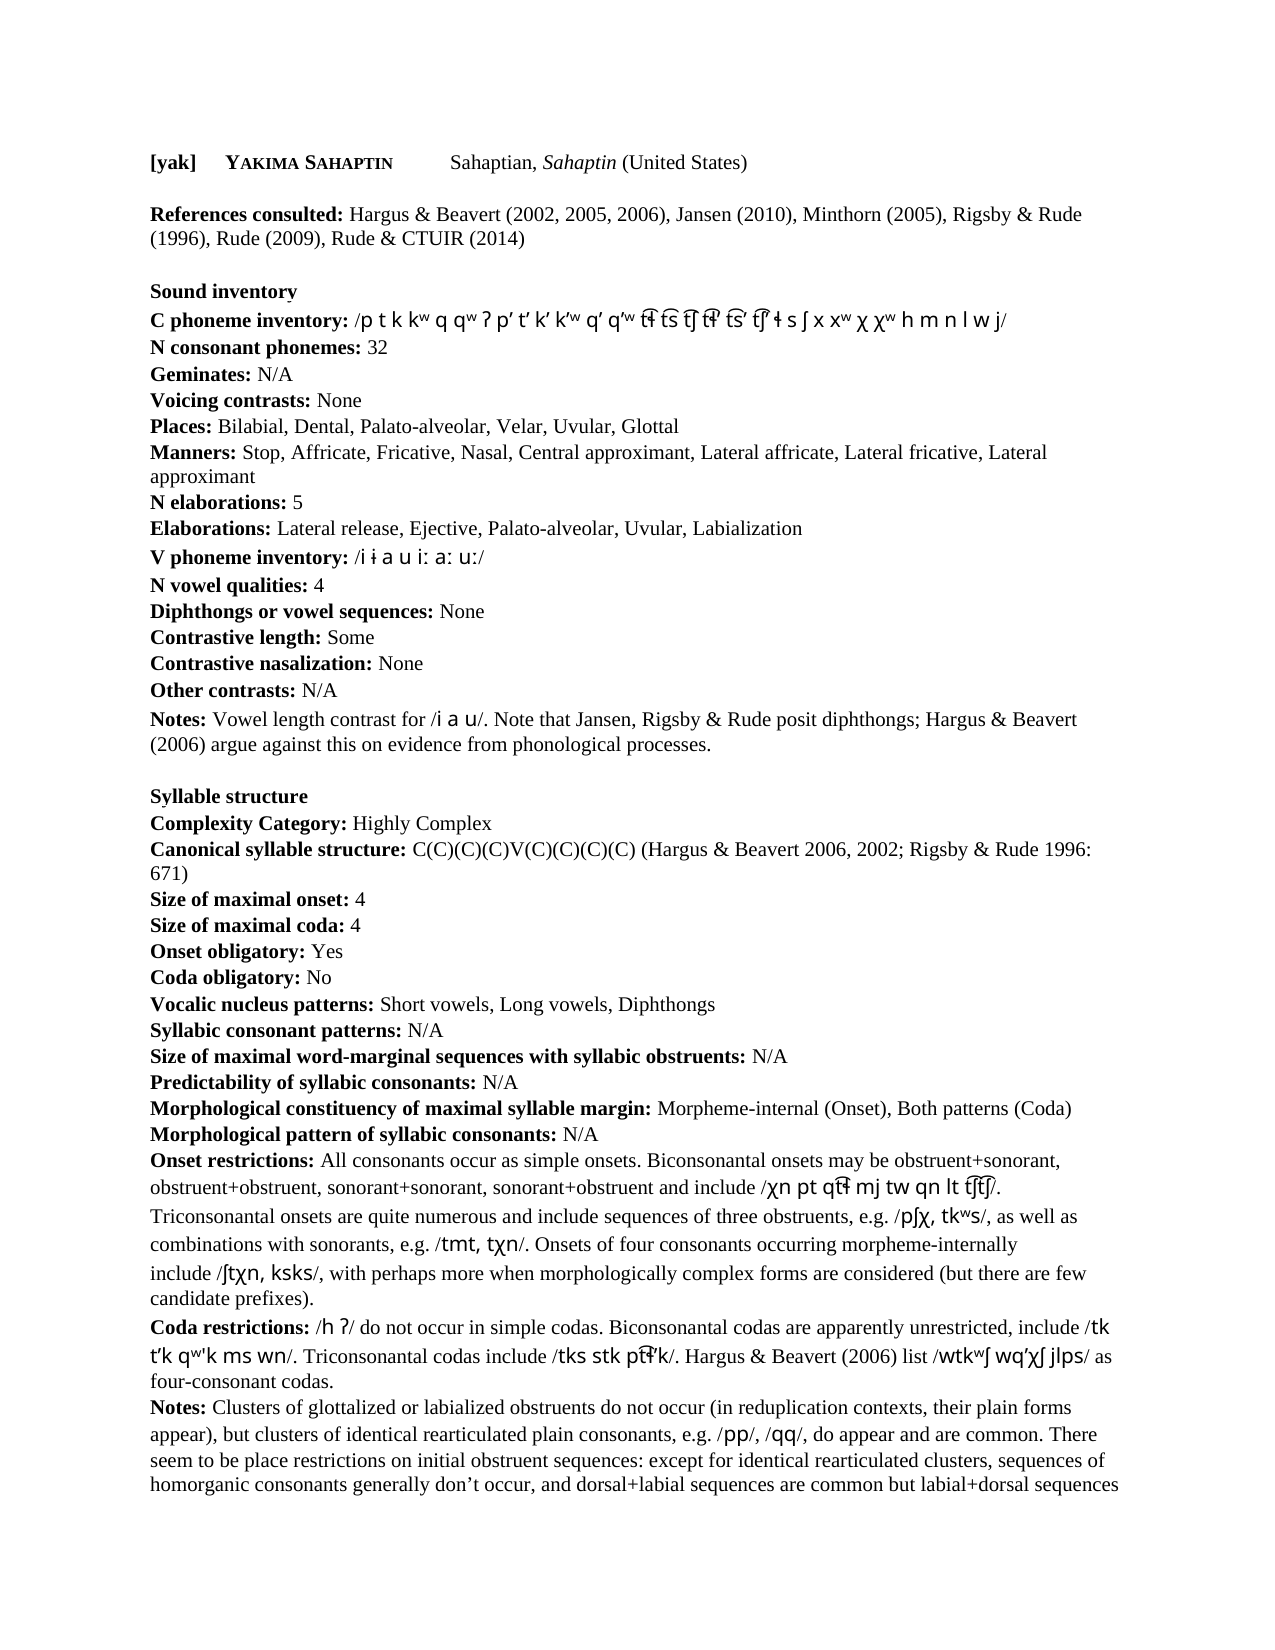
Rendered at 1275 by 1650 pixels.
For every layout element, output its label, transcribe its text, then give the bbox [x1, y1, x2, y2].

text Size of maximal coda: 4 [150, 913, 1125, 937]
text Contrastive nasalization: None [150, 651, 1125, 675]
text Elaborations: Lateral release, Ejective, Palato-alveolar, Uvular, Labialization [150, 516, 1125, 540]
text Morphological constituency of maximal syllable margin: Morpheme-internal (Onset), Both patterns (Coda) [150, 1096, 1125, 1120]
text Manners: Stop, Affricate, Fricative, Nasal, Central approximant, Lateral affricate, Lateral fricative, Lateral approximant [150, 440, 1125, 488]
text Size of maximal onset: 4 [150, 887, 1125, 911]
text Sound inventory [150, 279, 1125, 303]
text [yak] Yakima Sahaptin Sahaptian, Sahaptin (United States) [150, 150, 1125, 174]
text Notes: Clusters of glottalized or labialized obstruents do not occur (in reduplication contexts, their plain forms appear), but clusters of identical rearticulated plain consonants, e.g. /pp/, /qq/, do appear and are common. There seem to be place restrictions on initial obstruent sequences: except for identical rearticulated clusters, sequences of homorganic consonants generally don’t occur, and dorsal+labial sequences are common but labial+dorsal sequences [150, 1395, 1125, 1496]
text Predictability of syllabic consonants: N/A [150, 1070, 1125, 1094]
text Syllabic consonant patterns: N/A [150, 1018, 1125, 1042]
text Canonical syllable structure: C(C)(C)(C)V(C)(C)(C)(C) (Hargus & Beavert 2006, 2002; Rigsby & Rude 1996: 671) [150, 837, 1125, 885]
text Geminates: N/A [150, 361, 1125, 386]
text Vocalic nucleus patterns: Short vowels, Long vowels, Diphthongs [150, 991, 1125, 1016]
text Complexity Category: Highly Complex [150, 811, 1125, 834]
text Other contrasts: N/A [150, 677, 1125, 702]
text C phoneme inventory: /p t k kʷ q qʷ ʔ p’ t’ k’ k’ʷ q’ q’ʷ t͡ɬ t͡s t͡ʃ t͡ɬ’ t͡s’ t͡ʃ’ ɬ s ʃ x xʷ χ χʷ h m n l w j/ [150, 305, 1125, 333]
text N consonant phonemes: 32 [150, 335, 1125, 359]
text Morphological pattern of syllabic consonants: N/A [150, 1122, 1125, 1146]
text V phoneme inventory: /i ɨ a u iː aː uː/ [150, 542, 1125, 571]
text References consulted: Hargus & Beavert (2002, 2005, 2006), Jansen (2010), Minthorn (2005), Rigsby & Rude (1996), Rude (2009), Rude & CTUIR (2014) [150, 202, 1125, 250]
text Coda obligatory: No [150, 965, 1125, 989]
text Contrastive length: Some [150, 625, 1125, 649]
text N elaborations: 5 [150, 490, 1125, 514]
text Voicing contrasts: None [150, 388, 1125, 412]
text Notes: Vowel length contrast for /i a u/. Note that Jansen, Rigsby & Rude posit diphthongs; Hargus & Beavert (2006) argue against this on evidence from phonological processes. [150, 704, 1125, 756]
text Onset restrictions: All consonants occur as simple onsets. Biconsonantal onsets may be obstruent+sonorant, obstruent+obstruent, sonorant+sonorant, sonorant+obstruent and include /χn pt qt͡ɬ mj tw qn lt t͡ʃt͡ʃ/. Triconsonantal onsets are quite numerous and include sequences of three obstruents, e.g. /pʃχ, tkʷs/, as well as combinations with sonorants, e.g. /tmt, tχn/. Onsets of four consonants occurring morpheme-internally include /ʃtχn, ksks/, with perhaps more when morphologically complex forms are considered (but there are few candidate prefixes). [150, 1148, 1125, 1310]
text Onset obligatory: Yes [150, 939, 1125, 963]
text N vowel qualities: 4 [150, 573, 1125, 597]
text Size of maximal word-marginal sequences with syllabic obstruents: N/A [150, 1044, 1125, 1068]
text Syllable structure [150, 784, 1125, 808]
text Places: Bilabial, Dental, Palato-alveolar, Velar, Uvular, Glottal [150, 414, 1125, 438]
text Coda restrictions: /h ʔ/ do not occur in simple codas. Biconsonantal codas are apparently unrestricted, include /tk t’k qʷ'k ms wn/. Triconsonantal codas include /tks stk pt͡ɬ’k/. Hargus & Beavert (2006) list /wtkʷʃ wq’χʃ jlps/ as four-consonant codas. [150, 1312, 1125, 1393]
text Diphthongs or vowel sequences: None [150, 599, 1125, 623]
